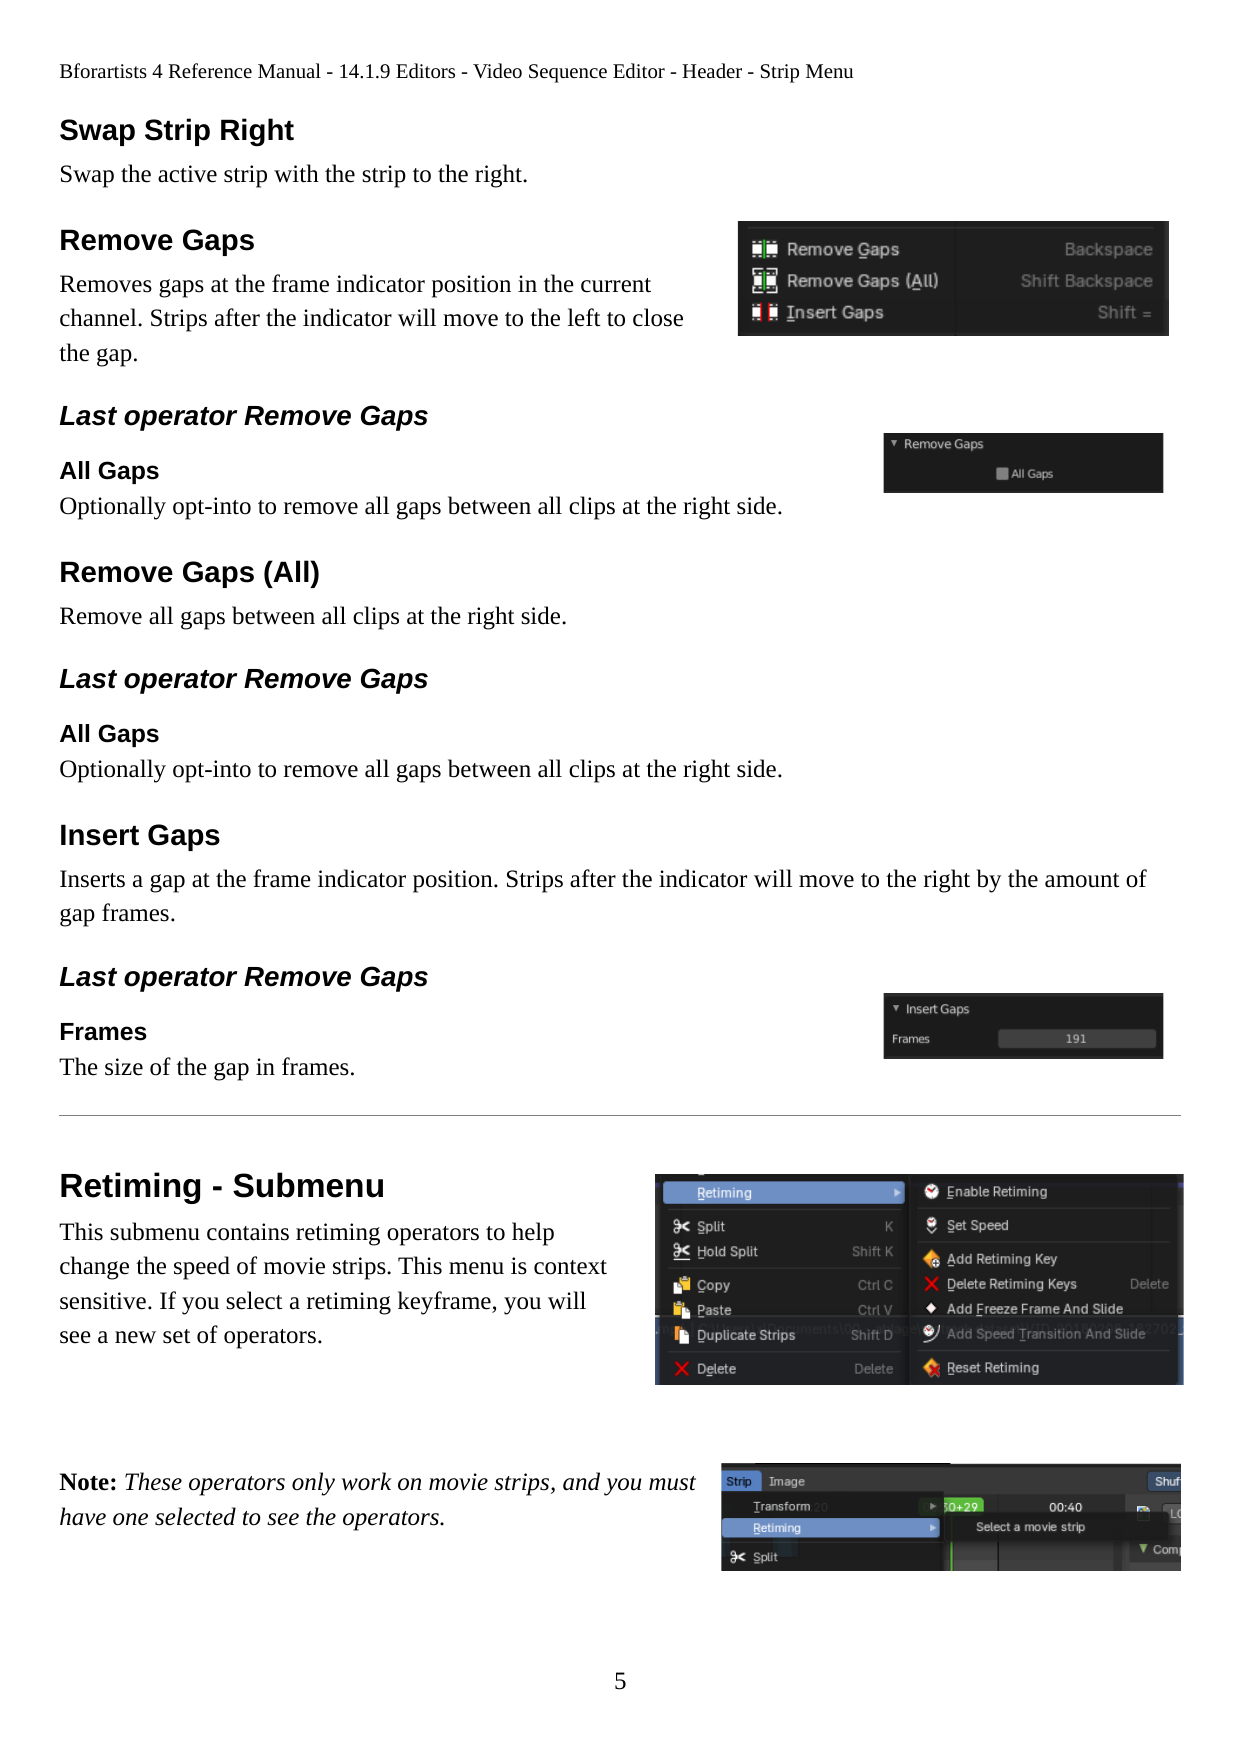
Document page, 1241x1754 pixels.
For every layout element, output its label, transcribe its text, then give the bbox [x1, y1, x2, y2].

picture [721, 1463, 1181, 1571]
text The size of the gap in frames. [59, 1052, 1181, 1080]
subtitle [1164, 1017, 1181, 1045]
picture [883, 433, 1164, 493]
text This submenu contains retiming operators to help change the speed of movie strips. This menu is context sensitive. If you select a retiming keyframe, you will see a new set of operators. [59, 1217, 655, 1349]
subtitle Last operator Remove Gaps [59, 662, 1181, 694]
subtitle Remove Gaps (All) [59, 554, 1181, 588]
picture [655, 1174, 1184, 1385]
text Removes gaps at the frame indicator position in the current channel. Strips after the indicator will move to the left to close the gap. [59, 269, 1181, 366]
subtitle Swap Strip Right [59, 113, 1181, 146]
text Note: These operators only work on movie strips, and you must have one selected to see the operators. [59, 1467, 721, 1531]
picture [883, 993, 1164, 1059]
text Remove all gaps between all clips at the right side. [59, 601, 1181, 629]
subtitle Retiming - Submenu [59, 1166, 1181, 1204]
subtitle Remove Gaps [59, 222, 737, 256]
text Optionally opt-into to remove all gaps between all clips at the right side. [59, 491, 1181, 520]
subtitle Insert Gaps [59, 818, 1181, 851]
text Optionally opt-into to remove all gaps between all clips at the right side. [59, 754, 1181, 783]
text Inserts a gap at the frame indicator position. Strips after the indicator will move to the right by the amount of gap frames. [59, 864, 1181, 927]
subtitle Frames [59, 1017, 883, 1045]
subtitle All Gaps [59, 719, 1181, 748]
subtitle [1169, 222, 1181, 256]
picture [737, 221, 1169, 336]
subtitle Last operator Remove Gaps [59, 399, 1181, 431]
subtitle Last operator Remove Gaps [59, 960, 1181, 992]
subtitle [1164, 456, 1181, 485]
text Swap the active strip with the strip to the right. [59, 159, 1181, 188]
subtitle All Gaps [59, 456, 883, 485]
